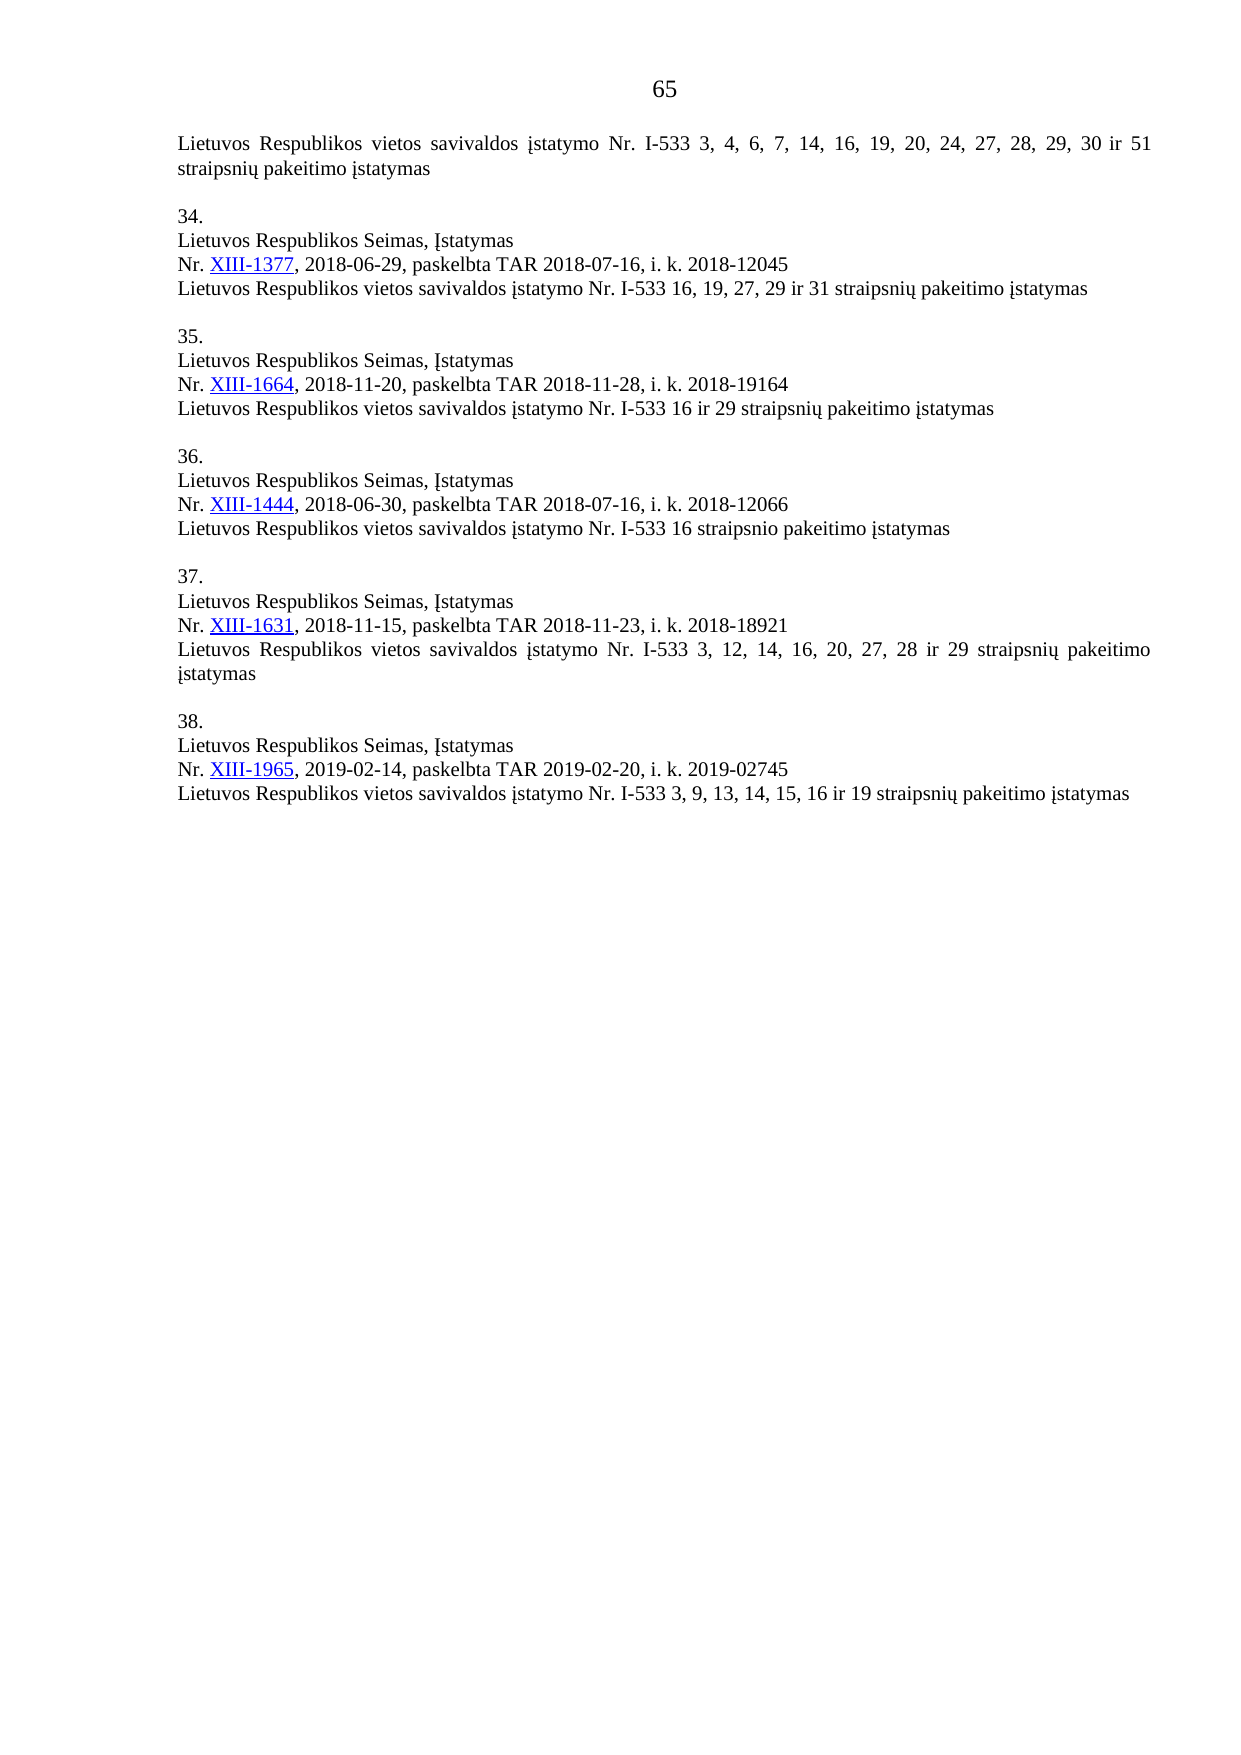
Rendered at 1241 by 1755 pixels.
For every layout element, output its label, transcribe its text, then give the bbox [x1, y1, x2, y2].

text Lietuvos Respublikos vietos savivaldos įstatymo Nr. I-533 16, 19, 27, 29 ir 31 straipsnių pakeitimo įstatymas [177, 276, 1152, 300]
text Lietuvos Respublikos vietos savivaldos įstatymo Nr. I-533 16 straipsnio pakeitimo įstatymas [177, 516, 1152, 540]
text Nr. XIII-1444, 2018-06-30, paskelbta TAR 2018-07-16, i. k. 2018-12066 [177, 492, 1152, 516]
text Lietuvos Respublikos Seimas, Įstatymas [177, 733, 1152, 757]
text Nr. XIII-1965, 2019-02-14, paskelbta TAR 2019-02-20, i. k. 2019-02745 [177, 757, 1152, 781]
text Nr. XIII-1377, 2018-06-29, paskelbta TAR 2018-07-16, i. k. 2018-12045 [177, 252, 1152, 276]
text Lietuvos Respublikos Seimas, Įstatymas [177, 348, 1152, 372]
text 36. [177, 444, 1152, 468]
text Lietuvos Respublikos Seimas, Įstatymas [177, 468, 1152, 492]
text 34. [177, 203, 1152, 228]
text Nr. XIII-1631, 2018-11-15, paskelbta TAR 2018-11-23, i. k. 2018-18921 [177, 613, 1152, 637]
text Lietuvos Respublikos vietos savivaldos įstatymo Nr. I-533 3, 12, 14, 16, 20, 27, 28 ir 29 straipsnių pakeitimo įstatymas [177, 637, 1152, 685]
text Lietuvos Respublikos Seimas, Įstatymas [177, 588, 1152, 613]
text Lietuvos Respublikos vietos savivaldos įstatymo Nr. I-533 16 ir 29 straipsnių pakeitimo įstatymas [177, 396, 1152, 420]
text Lietuvos Respublikos vietos savivaldos įstatymo Nr. I-533 3, 4, 6, 7, 14, 16, 19, 20, 24, 27, 28, 29, 30 ir 51 straipsnių pakeitimo įstatymas [177, 131, 1152, 179]
text 37. [177, 564, 1152, 588]
text Lietuvos Respublikos Seimas, Įstatymas [177, 228, 1152, 252]
text 38. [177, 709, 1152, 733]
text 35. [177, 324, 1152, 348]
text Nr. XIII-1664, 2018-11-20, paskelbta TAR 2018-11-28, i. k. 2018-19164 [177, 372, 1152, 396]
text Lietuvos Respublikos vietos savivaldos įstatymo Nr. I-533 3, 9, 13, 14, 15, 16 ir 19 straipsnių pakeitimo įstatymas [177, 781, 1152, 805]
